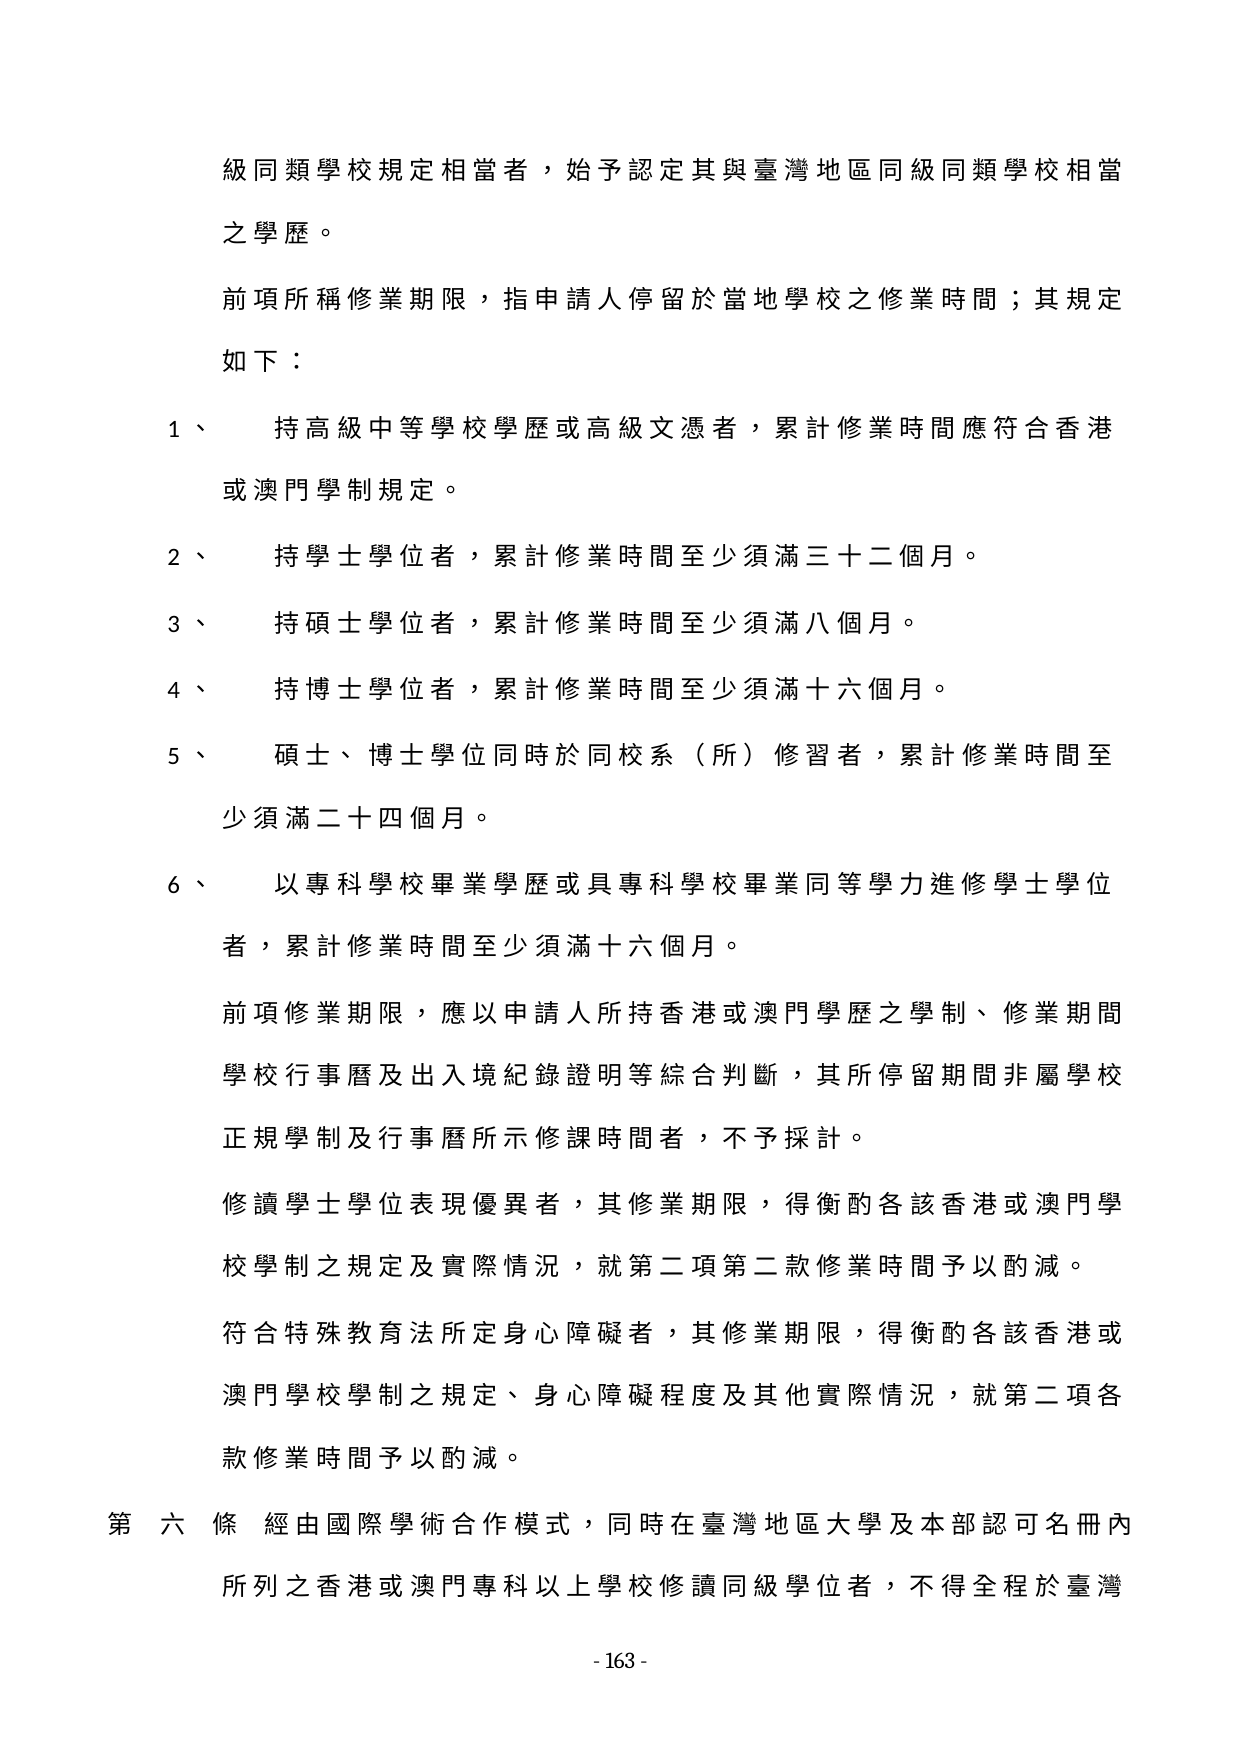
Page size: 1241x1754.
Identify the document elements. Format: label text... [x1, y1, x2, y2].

text 修讀學士學位表現優異者，其修業期限，得衡酌各該香港或澳門學校學制之規定及實際情況，就第二項第二款修業時間予以酌減。 [217, 1161, 1136, 1286]
list 持學士學位者，累計修業時間至少須滿三十二個月。 [166, 513, 1136, 576]
list 以專科學校畢業學歷或具專科學校畢業同等學力進修學士學位者，累計修業時間至少須滿十六個月。 [166, 841, 1136, 966]
text 符合特殊教育法所定身心障礙者，其修業期限，得衡酌各該香港或澳門學校學制之規定、身心障礙程度及其他實際情況，就第二項各款修業時間予以酌減。 [217, 1289, 1136, 1477]
list 持碩士學位者，累計修業時間至少須滿八個月。 [166, 579, 1136, 642]
text 第 六 條 經由國際學術合作模式，同時在臺灣地區大學及本部認可名冊內所列之香港或澳門專科以上學校修讀同級學位者，不得全程於臺灣 [104, 1481, 1136, 1606]
list 持博士學位者，累計修業時間至少須滿十六個月。 [166, 646, 1136, 708]
list 持高級中等學校學歷或高級文憑者，累計修業時間應符合香港或澳門學制規定。 [166, 384, 1136, 509]
text 前項所稱修業期限，指申請人停留於當地學校之修業時間；其規定如下： [217, 256, 1136, 381]
list 碩士、博士學位同時於同校系（所）修習者，累計修業時間至少須滿二十四個月。 [166, 712, 1136, 837]
text 級同類學校規定相當者，始予認定其與臺灣地區同級同類學校相當之學歷。 [104, 127, 1136, 252]
text 前項修業期限，應以申請人所持香港或澳門學歷之學制、修業期間學校行事曆及出入境紀錄證明等綜合判斷，其所停留期間非屬學校正規學制及行事曆所示修課時間者，不予採計。 [217, 969, 1136, 1157]
